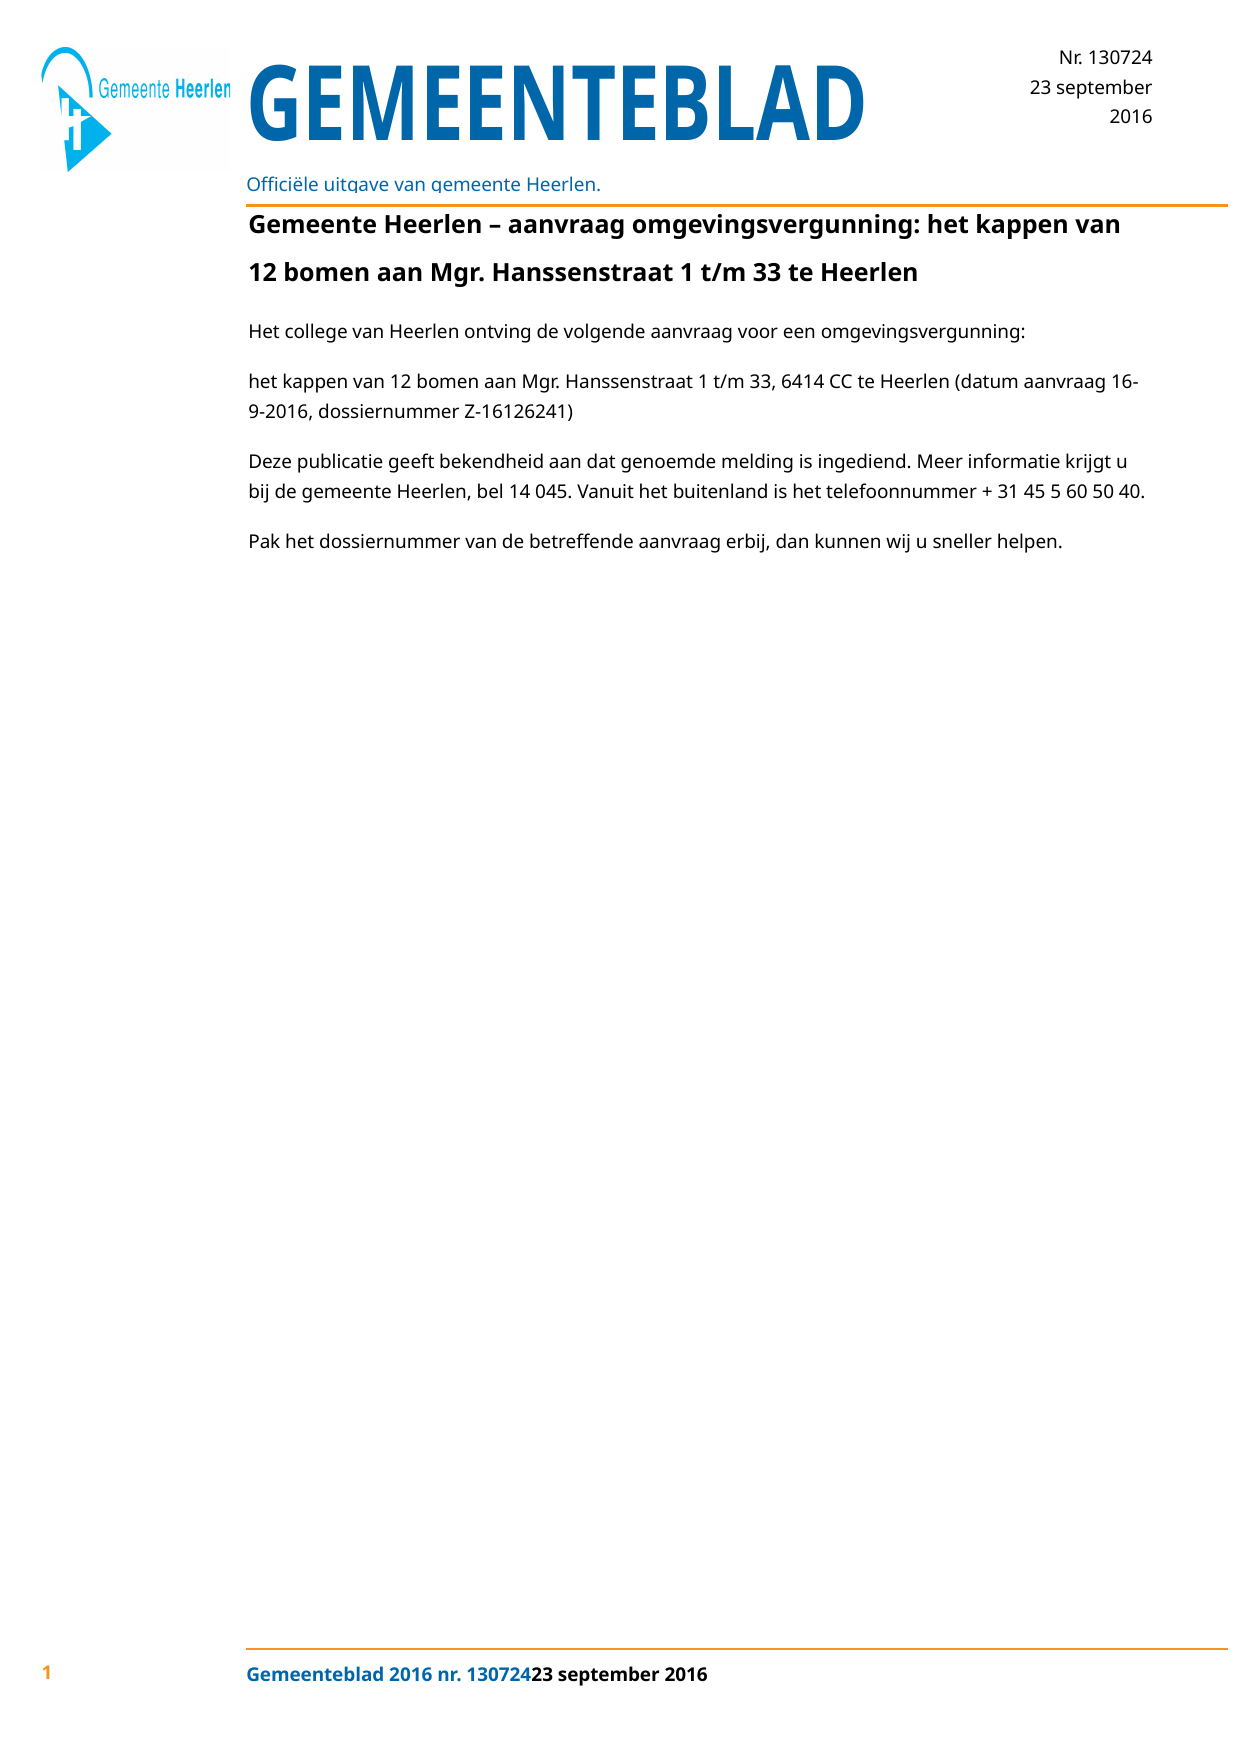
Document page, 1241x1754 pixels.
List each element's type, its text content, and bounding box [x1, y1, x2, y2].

text Pak het dossiernummer van de betreffende aanvraag erbij, dan kunnen wij u sneller helpen. [248, 528, 1152, 554]
text Het college van Heerlen ontving de volgende aanvraag voor een omgevingsvergunning: [248, 318, 1152, 344]
picture [41, 47, 58, 70]
text Gemeente Heerlen – aanvraag omgevingsvergunning: het kappen van 12 bomen aan Mgr. Hanssenstraat 1 t/m 33 te Heerlen [248, 207, 1152, 288]
picture [41, 47, 231, 172]
text het kappen van 12 bomen aan Mgr. Hanssenstraat 1 t/m 33, 6414 CC te Heerlen (datum aanvraag 16-9-2016, dossiernummer Z-16126241) [248, 368, 1152, 424]
text Deze publicatie geeft bekendheid aan dat genoemde melding is ingediend. Meer informatie krijgt u bij de gemeente Heerlen, bel 14 045. Vanuit het buitenland is het telefoonnummer + 31 45 5 60 50 40. [248, 448, 1152, 504]
